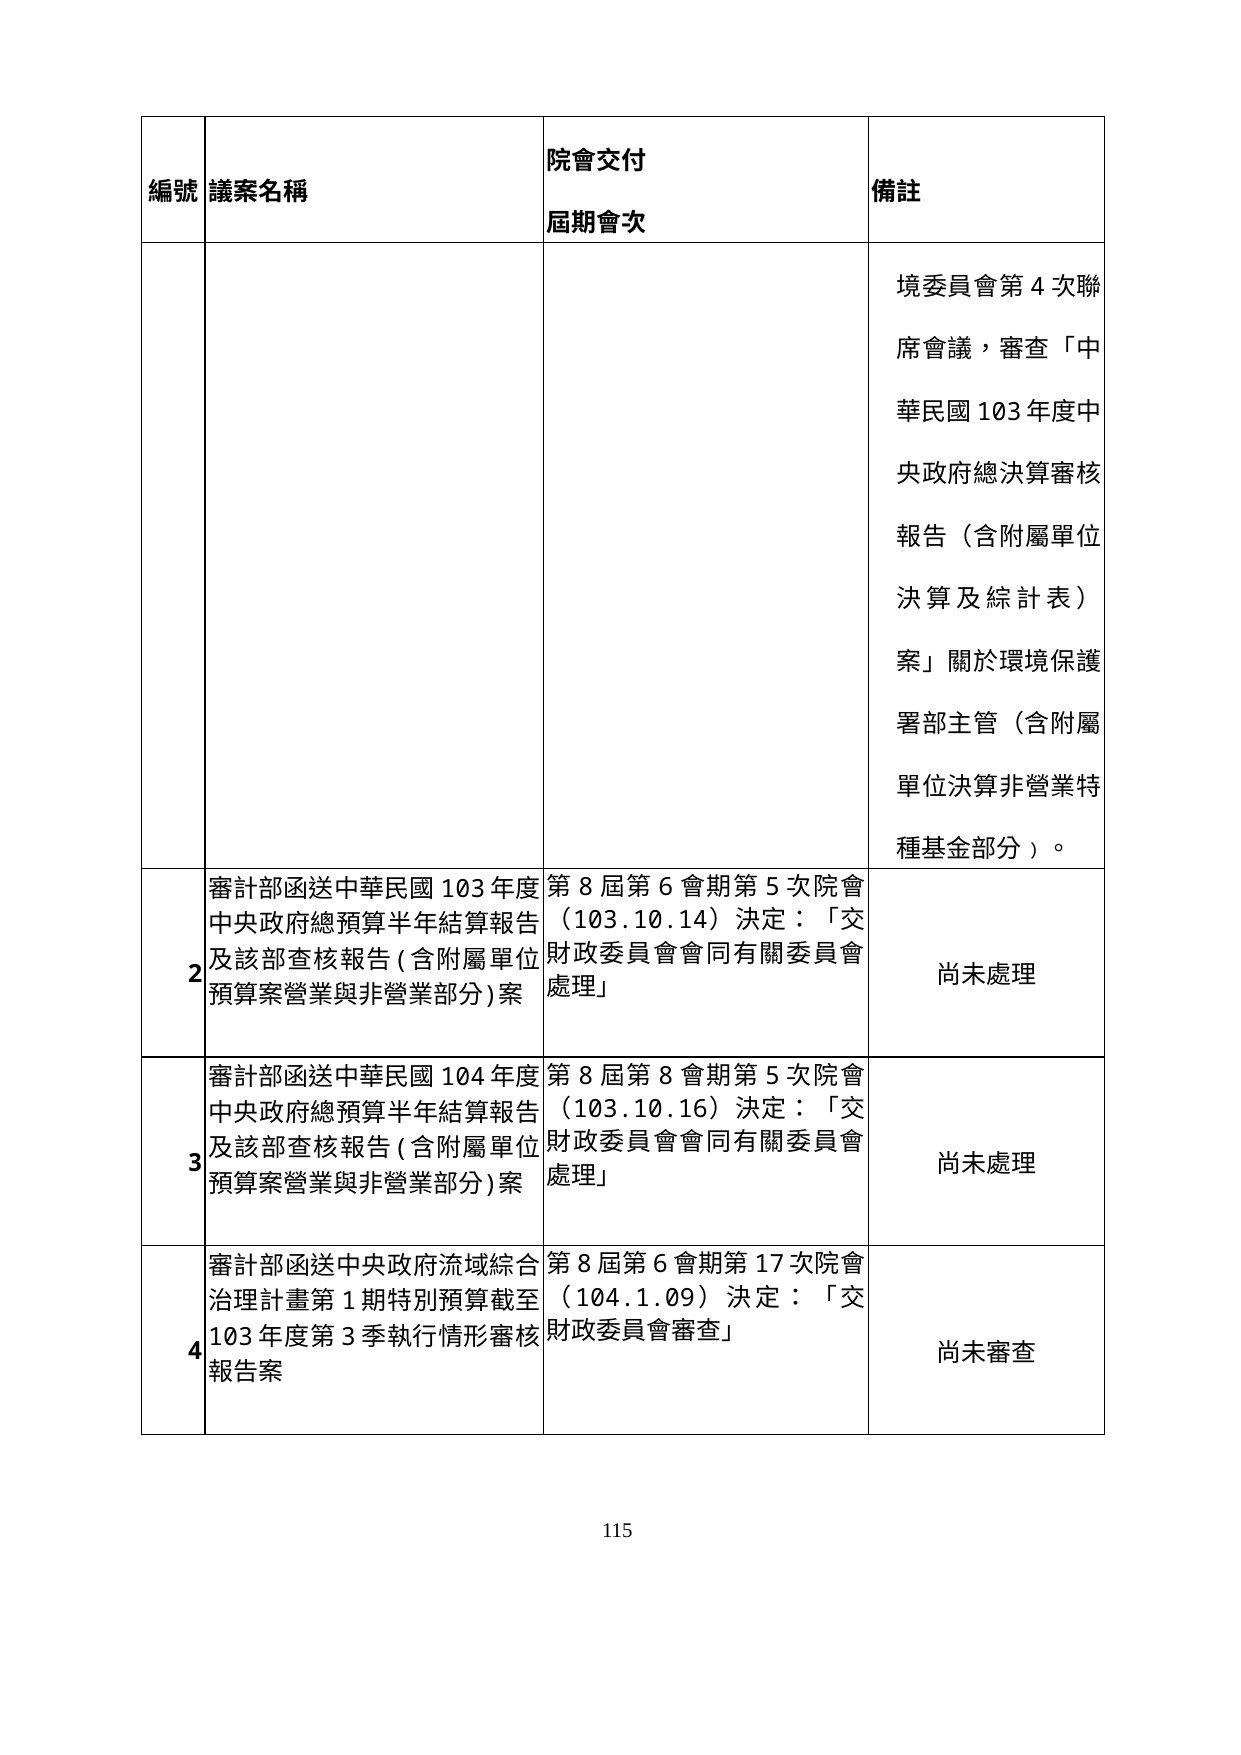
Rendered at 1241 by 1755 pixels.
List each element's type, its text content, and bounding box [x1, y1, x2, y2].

table_header 編號 [142, 117, 204, 242]
table_header 備註 [869, 117, 1104, 242]
table_cell [142, 869, 204, 1056]
table_header 院會交付 屆期會次 [544, 117, 868, 242]
table_cell 審計部函送中央政府流域綜合治理計畫第1期特別預算截至103年度第3季執行情形審核報告案 [206, 1246, 543, 1433]
table_cell 尚未處理 [869, 1058, 1104, 1245]
table_cell 審計部函送中華民國103年度中央政府總預算半年結算報告及該部查核報告(含附屬單位預算案營業與非營業部分)案 [206, 869, 543, 1056]
table_cell 第8屆第6會期第5次院會（103.10.14）決定：「交財政委員會會同有關委員會處理」 [544, 869, 868, 1056]
table_cell 第8屆第6會期第17次院會（104.1.09）決定：「交財政委員會審查」 [544, 1246, 868, 1433]
table_cell 尚未審查 [869, 1246, 1104, 1433]
table_cell 境委員會第4次聯席會議，審查「中華民國103年度中央政府總決算審核報告（含附屬單位決算及綜計表）案」關於環境保護署部主管（含附屬單位決算非營業特種基金部分﹚。 [869, 243, 1104, 868]
table_cell [142, 1246, 204, 1433]
table_cell [544, 243, 868, 868]
table_header 議案名稱 [206, 117, 543, 242]
table_cell [142, 1058, 204, 1245]
table_cell 第8屆第8會期第5次院會（103.10.16）決定：「交財政委員會會同有關委員會處理」 [544, 1058, 868, 1245]
table_cell 審計部函送中華民國104年度中央政府總預算半年結算報告及該部查核報告(含附屬單位預算案營業與非營業部分)案 [206, 1058, 543, 1245]
table_cell 尚未處理 [869, 869, 1104, 1056]
table_cell [206, 243, 543, 868]
table_cell [142, 243, 204, 868]
